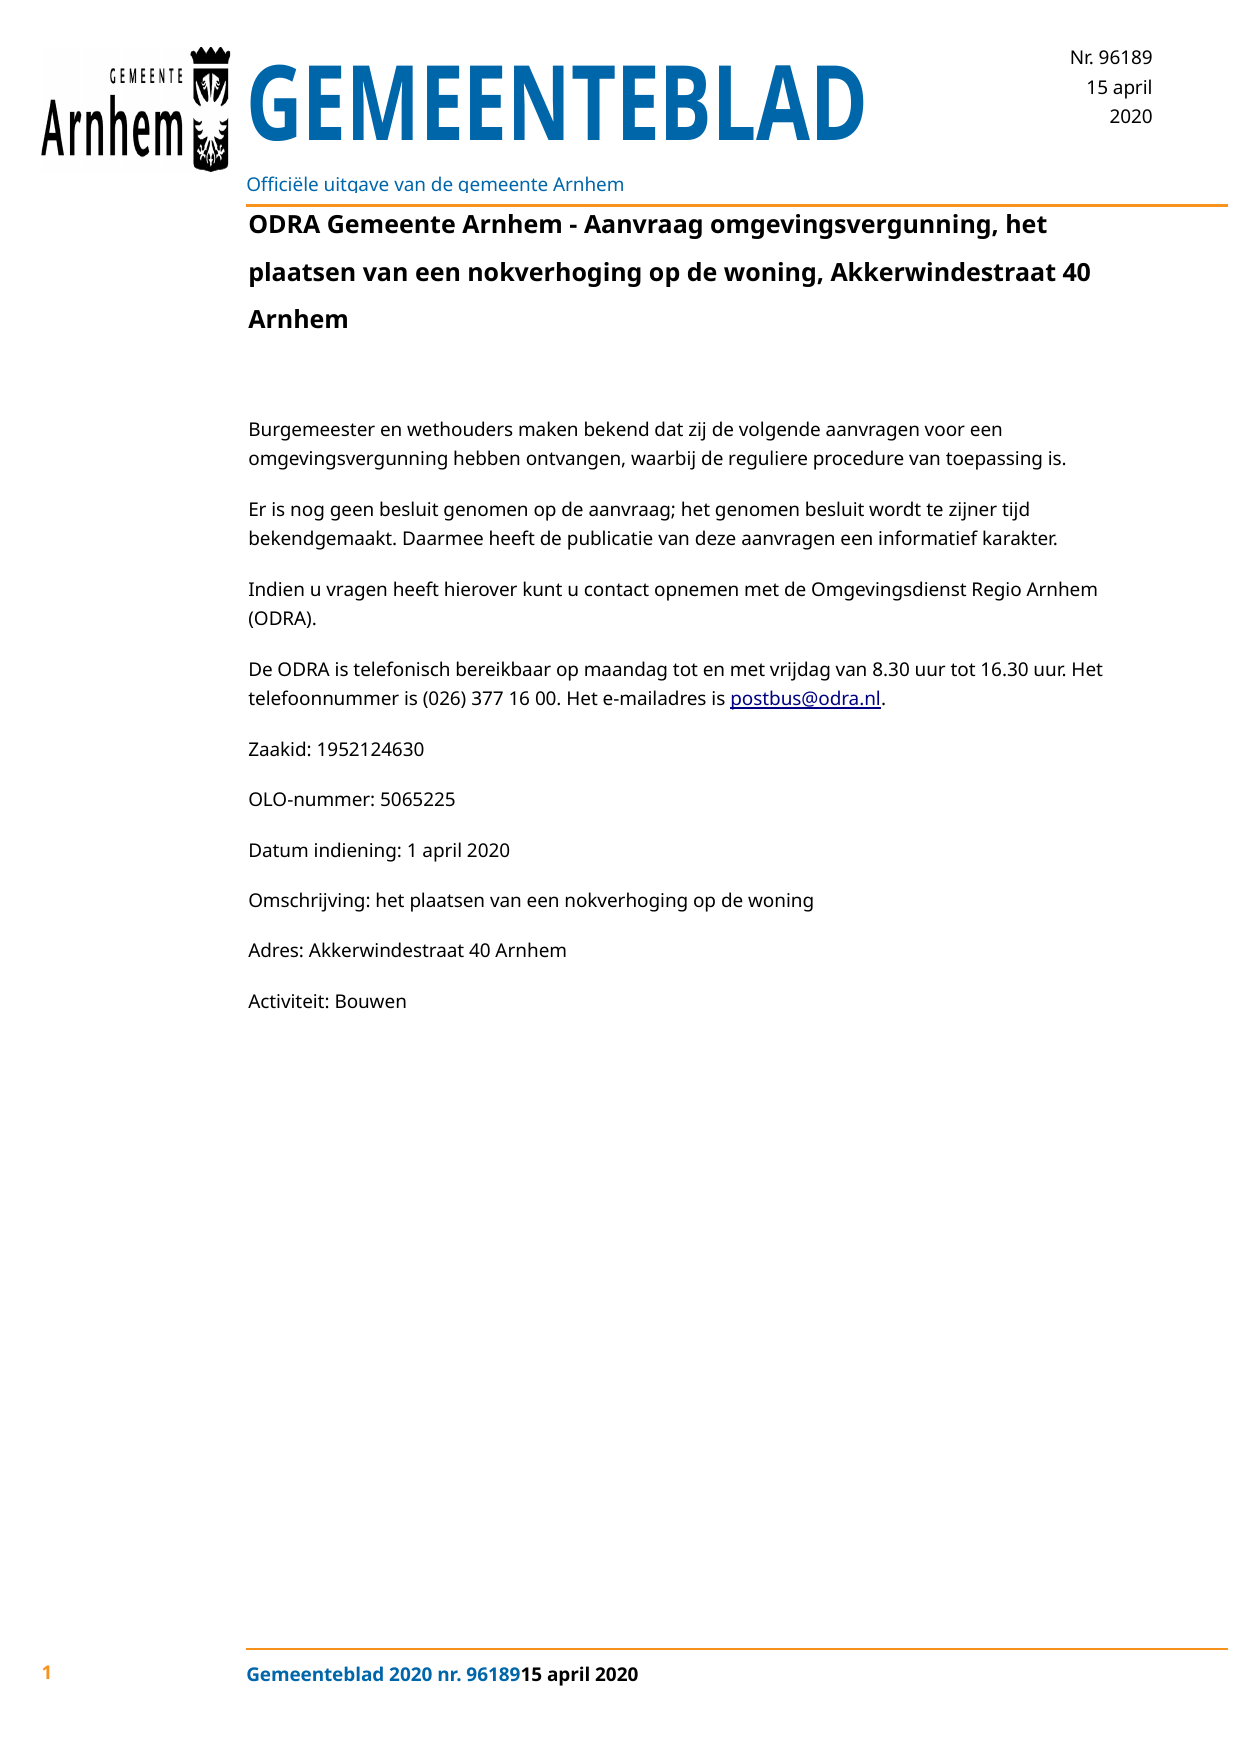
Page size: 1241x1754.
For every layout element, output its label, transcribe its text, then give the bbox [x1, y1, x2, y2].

text ODRA Gemeente Arnhem - Aanvraag omgevingsvergunning, het plaatsen van een nokverhoging op de woning, Akkerwindestraat 40 Arnhem [248, 207, 1152, 336]
text Zaakid: 1952124630 [248, 736, 1152, 762]
picture [41, 47, 231, 172]
text Omschrijving: het plaatsen van een nokverhoging op de woning [248, 887, 1152, 913]
text Er is nog geen besluit genomen op de aanvraag; het genomen besluit wordt te zijner tijd bekendgemaakt. Daarmee heeft de publicatie van deze aanvragen een informatief karakter. [248, 496, 1152, 551]
text Burgemeester en wethouders maken bekend dat zij de volgende aanvragen voor een omgevingsvergunning hebben ontvangen, waarbij de reguliere procedure van toepassing is. [248, 416, 1152, 471]
text De ODRA is telefonisch bereikbaar op maandag tot en met vrijdag van 8.30 uur tot 16.30 uur. Het telefoonnummer is (026) 377 16 00. Het e-mailadres is postbus@odra.nl. [248, 656, 1152, 711]
text Datum indiening: 1 april 2020 [248, 837, 1152, 862]
text Adres: Akkerwindestraat 40 Arnhem [248, 938, 1152, 963]
text Activiteit: Bouwen [248, 988, 1152, 1014]
text Indien u vragen heeft hierover kunt u contact opnemen met de Omgevingsdienst Regio Arnhem (ODRA). [248, 576, 1152, 631]
text OLO-nummer: 5065225 [248, 786, 1152, 812]
